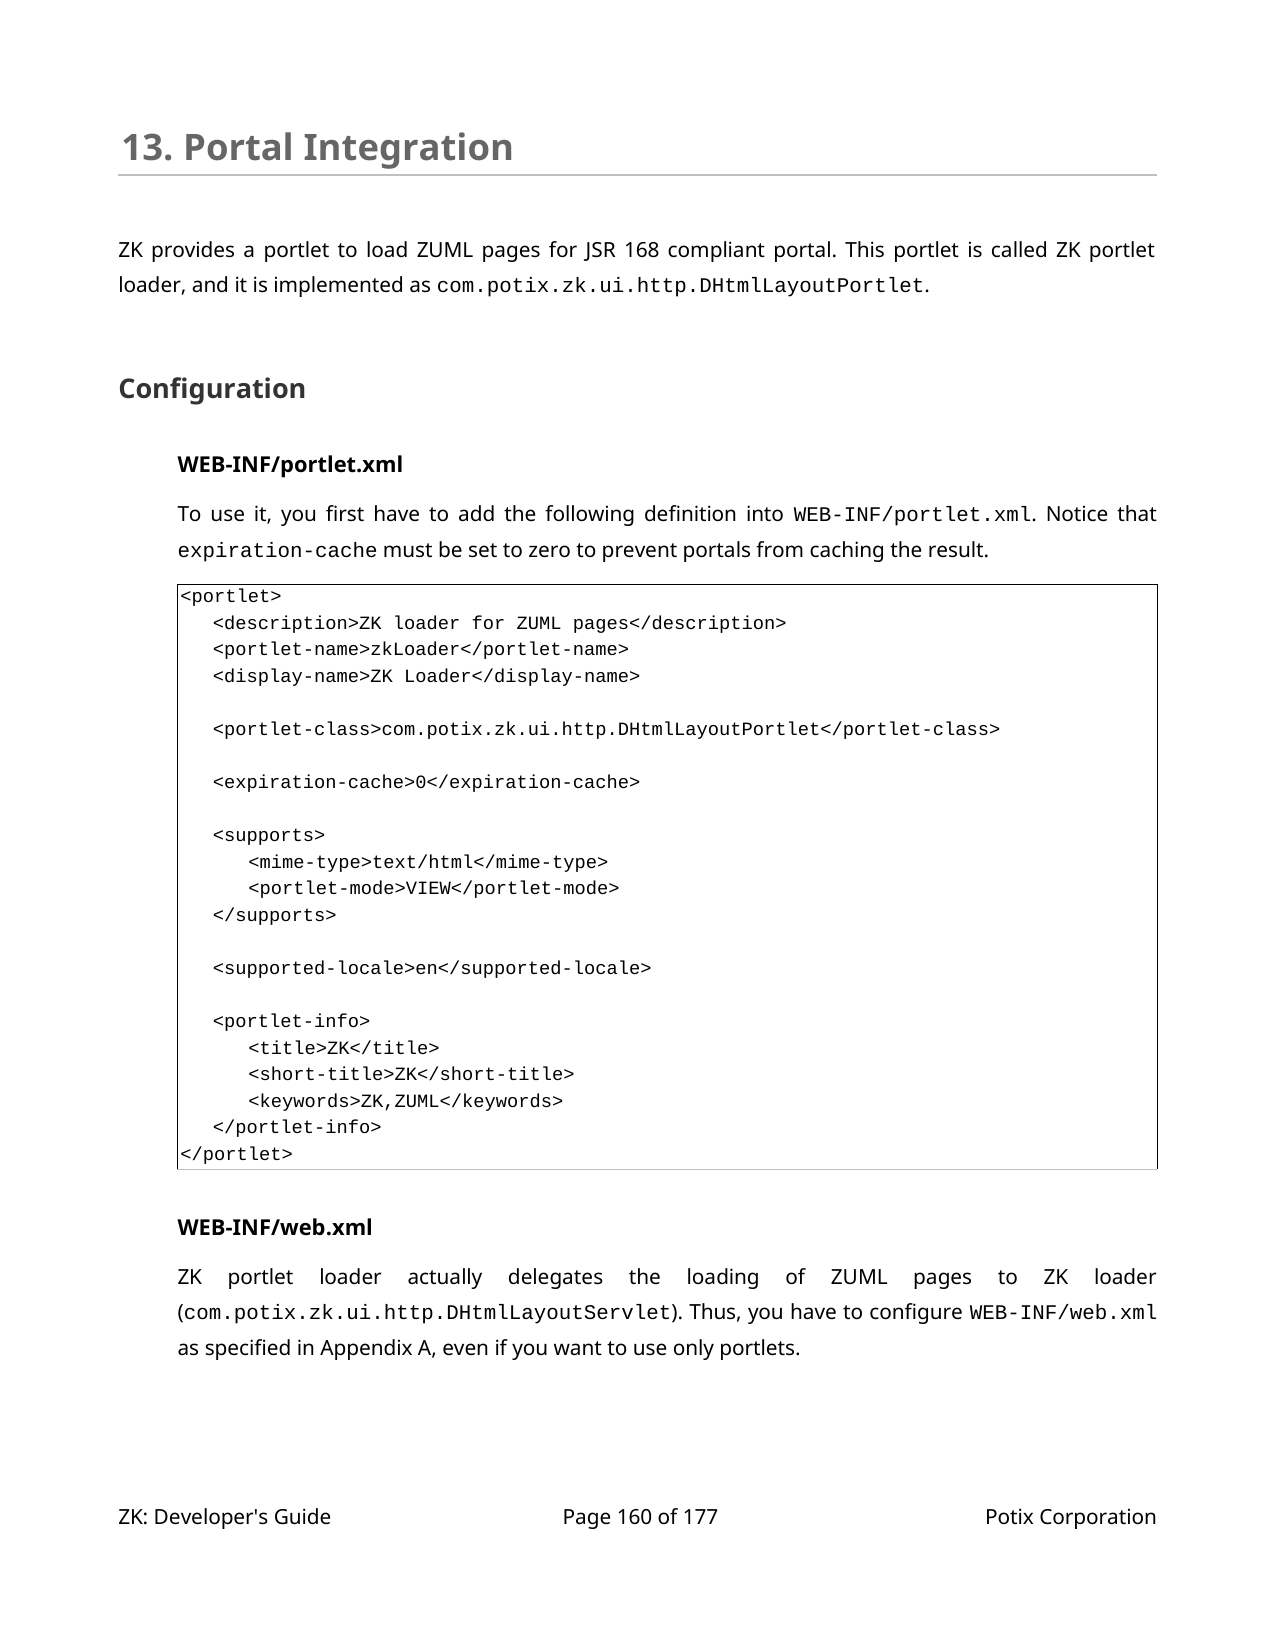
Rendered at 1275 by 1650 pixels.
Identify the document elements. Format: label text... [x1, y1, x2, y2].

text ZK portlet loader actually delegates the loading of ZUML pages to ZK loader (com.potix.zk.ui.http.DHtmlLayoutServlet). Thus, you have to configure WEB-INF/web.xml as specified in Appendix A, even if you want to use only portlets. [177, 1262, 1157, 1361]
text To use it, you first have to add the following definition into WEB-INF/portlet.xml. Notice that expiration-cache must be set to zero to prevent portals from caching the result. [177, 499, 1157, 563]
subtitle WEB-INF/web.xml [177, 1212, 1157, 1242]
subtitle WEB-INF/portlet.xml [177, 449, 1157, 479]
text ZK provides a portlet to load ZUML pages for JSR 168 compliant portal. This portlet is called ZK portlet loader, and it is implemented as com.potix.zk.ui.http.DHtmlLayoutPortlet. [118, 235, 1157, 299]
text <portlet> <description>ZK loader for ZUML pages</description> <portlet-name>zkLoader</portlet-name> <display-name>ZK Loader</display-name> <portlet-class>com.potix.zk.ui.http.DHtmlLayoutPortlet</portlet-class> <expiration-cache>0</expiration-cache> <supports> <mime-type>text/html</mime-type> <portlet-mode>VIEW</portlet-mode> </supports> <supported-locale>en</supported-locale> <portlet-info> <title>ZK</title> <short-title>ZK</short-title> <keywords>ZK,ZUML</keywords> </portlet-info> </portlet> [178, 585, 1157, 1169]
subtitle Configuration [118, 369, 1157, 406]
subtitle 13. Portal Integration [118, 118, 1157, 174]
